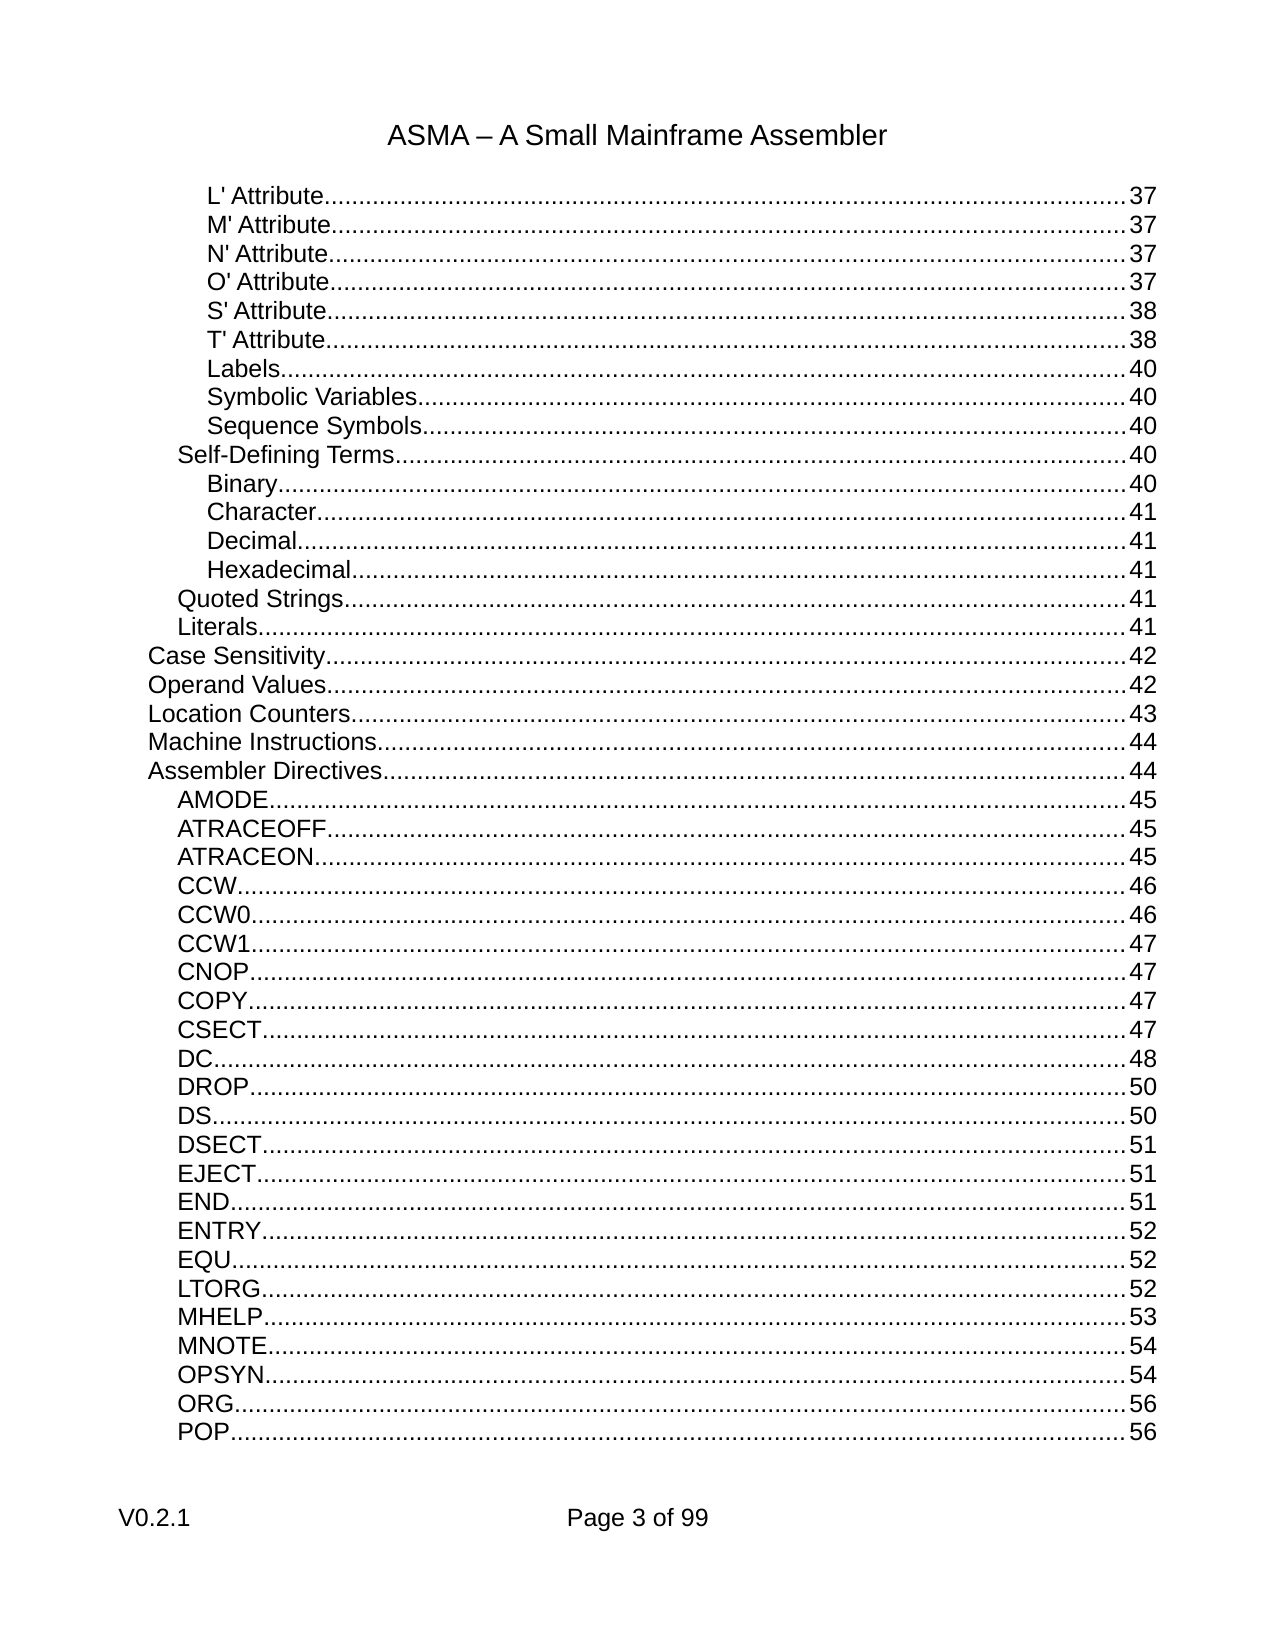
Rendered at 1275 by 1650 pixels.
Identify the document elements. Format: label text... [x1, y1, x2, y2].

text ENTRY 52 [177, 1216, 1157, 1245]
text Assembler Directives 44 [148, 756, 1157, 785]
text L' Attribute 37 [207, 181, 1157, 210]
text S' Attribute 38 [207, 296, 1157, 325]
text Machine Instructions 44 [148, 727, 1157, 756]
text ORG 56 [177, 1389, 1157, 1417]
text CSECT 47 [177, 1015, 1157, 1044]
text ATRACEOFF 45 [177, 814, 1157, 842]
text COPY 47 [177, 986, 1157, 1015]
text Self-Defining Terms 40 [177, 440, 1157, 469]
text DS 50 [177, 1101, 1157, 1130]
text CCW1 47 [177, 929, 1157, 957]
text Decimal 41 [207, 526, 1157, 555]
text ATRACEON 45 [177, 842, 1157, 871]
text Quoted Strings 41 [177, 584, 1157, 612]
text Character 41 [207, 497, 1157, 526]
text DC 48 [177, 1044, 1157, 1072]
text POP 56 [177, 1417, 1157, 1446]
text DSECT 51 [177, 1130, 1157, 1159]
text EQU 52 [177, 1245, 1157, 1274]
text OPSYN 54 [177, 1360, 1157, 1389]
text Location Counters 43 [148, 699, 1157, 727]
text Symbolic Variables 40 [207, 382, 1157, 411]
text MHELP 53 [177, 1302, 1157, 1331]
text Binary 40 [207, 469, 1157, 497]
text Sequence Symbols 40 [207, 411, 1157, 440]
text END 51 [177, 1187, 1157, 1216]
text CNOP 47 [177, 957, 1157, 986]
text M' Attribute 37 [207, 210, 1157, 239]
text T' Attribute 38 [207, 325, 1157, 354]
text Labels 40 [207, 354, 1157, 382]
text O' Attribute 37 [207, 267, 1157, 296]
text AMODE 45 [177, 785, 1157, 814]
text MNOTE 54 [177, 1331, 1157, 1360]
text EJECT 51 [177, 1159, 1157, 1187]
text CCW0 46 [177, 900, 1157, 929]
text LTORG 52 [177, 1274, 1157, 1302]
text Literals 41 [177, 612, 1157, 641]
text Hexadecimal 41 [207, 555, 1157, 584]
text N' Attribute 37 [207, 239, 1157, 267]
text DROP 50 [177, 1072, 1157, 1101]
text CCW 46 [177, 871, 1157, 900]
text Case Sensitivity 42 [148, 641, 1157, 670]
text Operand Values 42 [148, 670, 1157, 699]
